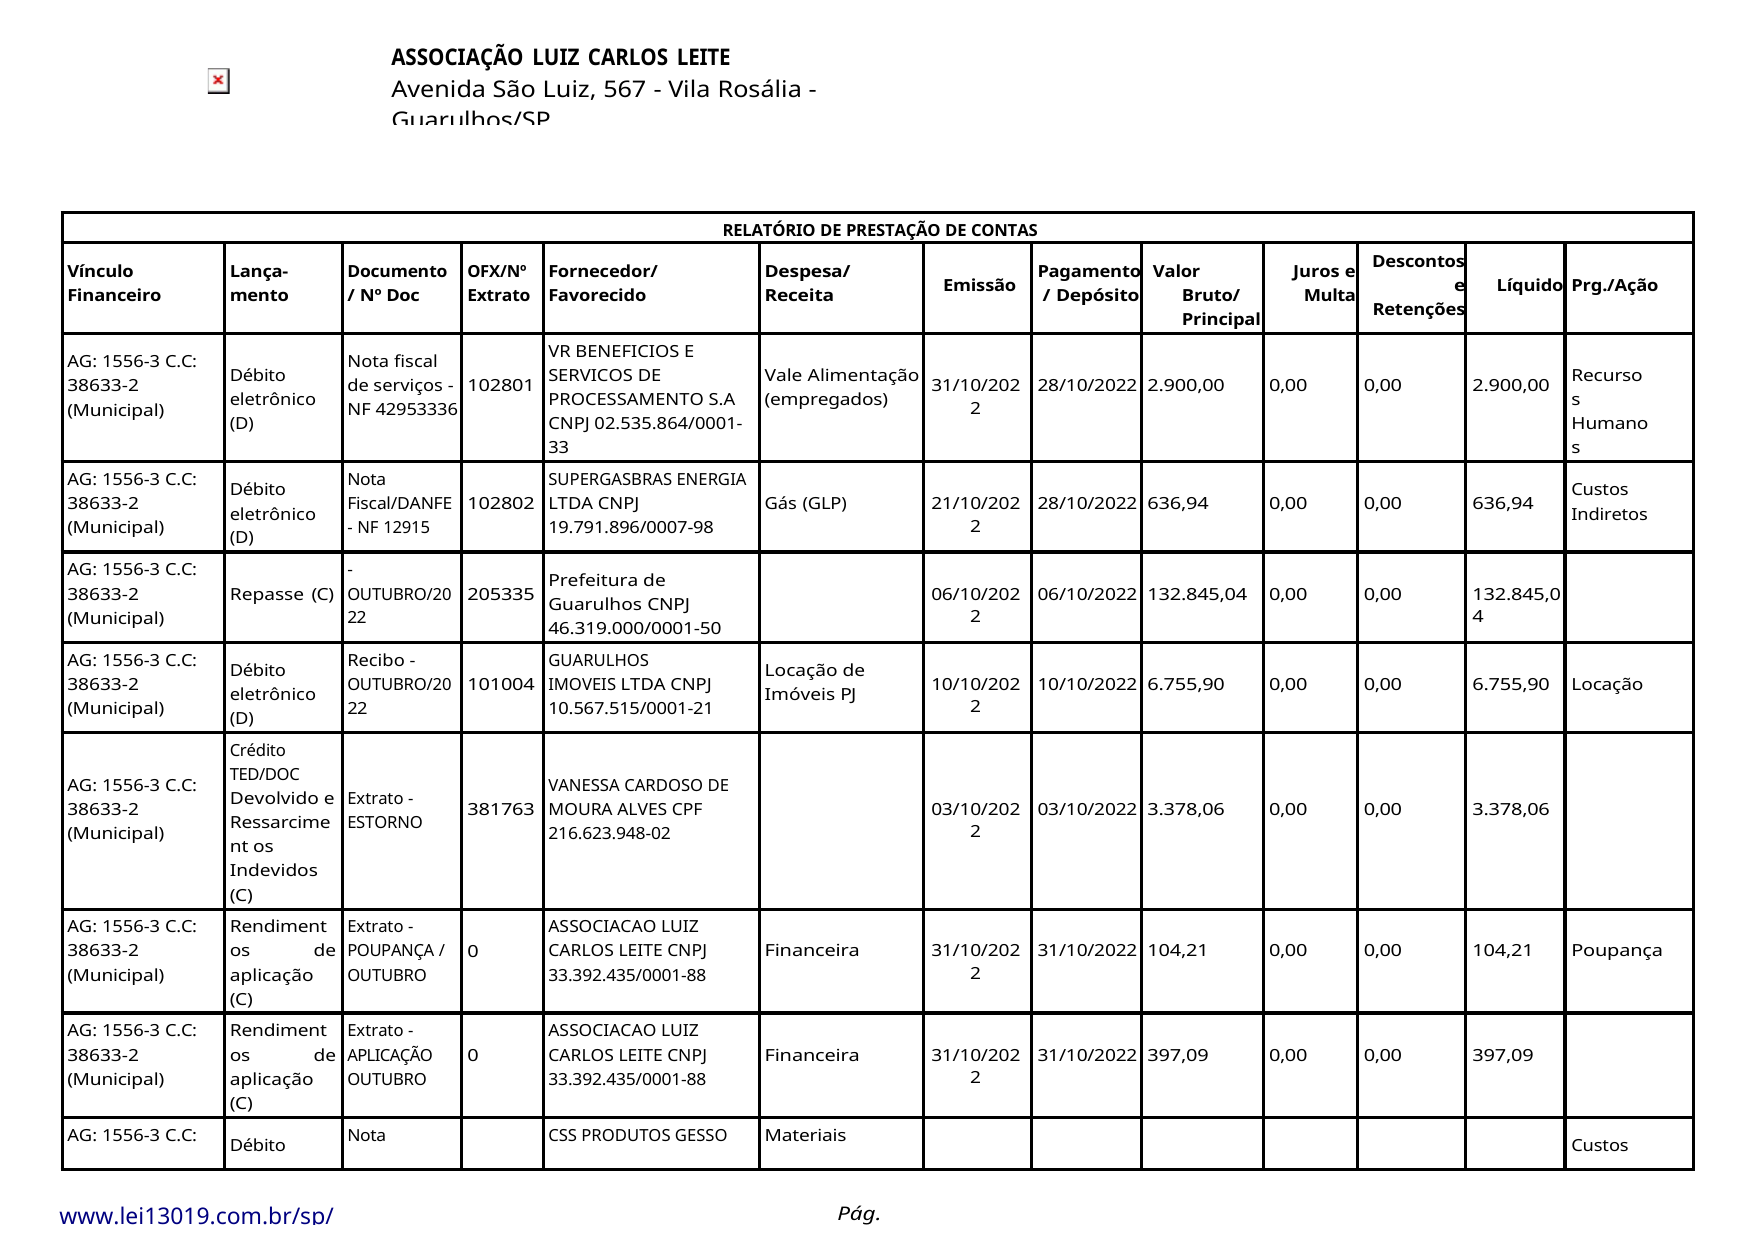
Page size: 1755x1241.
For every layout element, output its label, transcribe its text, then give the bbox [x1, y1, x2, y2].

table_cell Débito eletrônico (D) [226, 644, 341, 731]
table_cell SUPERGASBRAS ENERGIA LTDA CNPJ 19.791.896/0007-98 [545, 463, 758, 550]
table_cell Despesa/ Receita [761, 244, 922, 332]
table_cell [925, 1119, 1030, 1168]
table_cell 0,00 [1359, 911, 1464, 1011]
table_cell 03/10/2022 [925, 734, 1030, 907]
table_cell 6.755,90 [1467, 644, 1563, 731]
table_cell Débito eletrônico (D) [226, 335, 341, 460]
table_cell 0,00 [1265, 1015, 1356, 1116]
table_cell 10/10/2022 [925, 644, 1030, 731]
table_cell [1265, 1119, 1356, 1168]
table_cell 0,00 [1359, 1015, 1464, 1116]
table_cell 3.378,06 [1467, 734, 1563, 907]
table_cell Repasse (C) [226, 554, 341, 641]
table_cell Débito eletrônico (D) [226, 463, 341, 550]
table_cell 0,00 [1359, 554, 1464, 641]
table_cell 0,00 [1265, 335, 1356, 460]
table_cell [1567, 1015, 1692, 1116]
table_cell ASSOCIACAO LUIZ CARLOS LEITE CNPJ 33.392.435/0001-88 [545, 1015, 758, 1116]
table_cell Rendimentos de aplicação (C) [226, 911, 341, 1011]
table_cell - OUTUBRO/20 22 [344, 554, 460, 641]
table_cell 31/10/2022 [925, 1015, 1030, 1116]
table_cell Nota ﬁscal de serviços - NF 42953336 [344, 335, 460, 460]
table_cell AG: 1556-3 C.C: 38633-2 (Municipal) [64, 1015, 223, 1116]
table_cell 102801 [463, 335, 542, 460]
table_cell 397,09 [1143, 1015, 1262, 1116]
table_cell Recursos Humanos [1567, 335, 1692, 460]
table_cell 205335 [463, 554, 542, 641]
table_cell 31/10/2022 [1033, 911, 1140, 1011]
table_cell Prg./Ação [1567, 244, 1692, 332]
table_cell 0,00 [1359, 463, 1464, 550]
table_cell 636,94 [1467, 463, 1563, 550]
table_cell Documento / Nº Doc [344, 244, 460, 332]
table_cell [1033, 1119, 1140, 1168]
table_cell 31/10/2022 [1033, 1015, 1140, 1116]
table_cell Líquido [1467, 244, 1563, 332]
table_cell 21/10/2022 [925, 463, 1030, 550]
table_cell Vínculo Financeiro [64, 244, 223, 332]
table_cell Gás (GLP) [761, 463, 922, 550]
table_cell 3.378,06 [1143, 734, 1262, 907]
table_cell Prefeitura de Guarulhos CNPJ 46.319.000/0001-50 [545, 554, 758, 641]
table_cell 132.845,04 [1143, 554, 1262, 641]
table_cell 636,94 [1143, 463, 1262, 550]
table_cell Juros e Multa [1265, 244, 1356, 332]
table_cell VR BENEFICIOS E SERVICOS DE PROCESSAMENTO S.A CNPJ 02.535.864/0001-33 [545, 335, 758, 460]
table_cell Custos Indiretos [1567, 463, 1692, 550]
table_cell Rendimentos de aplicação (C) [226, 1015, 341, 1116]
table_cell 102802 [463, 463, 542, 550]
table_cell 0 [463, 1015, 542, 1116]
table_cell Vale Alimentação (empregados) [761, 335, 922, 460]
table_cell 06/10/2022 [1033, 554, 1140, 641]
table_cell AG: 1556-3 C.C: 38633-2 (Municipal) [64, 335, 223, 460]
table_cell Valor Bruto/ Principal [1143, 244, 1262, 332]
table_cell Extrato - ESTORNO [344, 734, 460, 907]
table_cell 0,00 [1265, 554, 1356, 641]
table_cell 10/10/2022 [1033, 644, 1140, 731]
table_header RELATÓRIO DE PRESTAÇÃO DE CONTAS [64, 214, 1692, 241]
table_cell Extrato - APLICAÇÃO OUTUBRO [344, 1015, 460, 1116]
table_cell 101004 [463, 644, 542, 731]
table_cell Financeira [761, 911, 922, 1011]
table_cell 0,00 [1265, 734, 1356, 907]
table_cell [463, 1119, 542, 1168]
table_cell Recibo - OUTUBRO/20 22 [344, 644, 460, 731]
table_cell 0,00 [1265, 644, 1356, 731]
table_cell 104,21 [1143, 911, 1262, 1011]
table_cell CSS PRODUTOS GESSO [545, 1119, 758, 1168]
table_cell [1359, 1119, 1464, 1168]
table_cell ASSOCIACAO LUIZ CARLOS LEITE CNPJ 33.392.435/0001-88 [545, 911, 758, 1011]
table_cell AG: 1556-3 C.C: [64, 1119, 223, 1168]
table_cell OFX/Nº Extrato [463, 244, 542, 332]
table_cell Crédito TED/DOC Devolvido e Ressarciment os Indevidos (C) [226, 734, 341, 907]
table_cell 0,00 [1359, 335, 1464, 460]
table_cell 06/10/2022 [925, 554, 1030, 641]
table_cell 28/10/2022 [1033, 463, 1140, 550]
table_cell [761, 734, 922, 907]
table_cell GUARULHOS IMOVEIS LTDA CNPJ 10.567.515/0001-21 [545, 644, 758, 731]
table_cell Locação de Imóveis PJ [761, 644, 922, 731]
table_cell AG: 1556-3 C.C: 38633-2 (Municipal) [64, 644, 223, 731]
table_cell [761, 554, 922, 641]
table_cell Débito [226, 1119, 341, 1168]
table_cell 6.755,90 [1143, 644, 1262, 731]
table_cell 397,09 [1467, 1015, 1563, 1116]
table_cell 03/10/2022 [1033, 734, 1140, 907]
table_cell 0,00 [1359, 644, 1464, 731]
table_cell AG: 1556-3 C.C: 38633-2 (Municipal) [64, 734, 223, 907]
table_cell Nota [344, 1119, 460, 1168]
table_cell 0,00 [1359, 734, 1464, 907]
table_cell [1143, 1119, 1262, 1168]
table_cell [1567, 734, 1692, 907]
table_cell Nota Fiscal/DANFE - NF 12915 [344, 463, 460, 550]
table_cell AG: 1556-3 C.C: 38633-2 (Municipal) [64, 463, 223, 550]
table_cell [1467, 1119, 1563, 1168]
table_cell 104,21 [1467, 911, 1563, 1011]
table_cell 2.900,00 [1143, 335, 1262, 460]
table_cell 0,00 [1265, 463, 1356, 550]
table_cell Poupança [1567, 911, 1692, 1011]
table_cell 381763 [463, 734, 542, 907]
table_cell Materiais [761, 1119, 922, 1168]
table_cell Lança- mento [226, 244, 341, 332]
table_cell Locação [1567, 644, 1692, 731]
table_cell AG: 1556-3 C.C: 38633-2 (Municipal) [64, 911, 223, 1011]
table_cell Custos [1567, 1119, 1692, 1168]
table_cell 0 [463, 911, 542, 1011]
table_cell 31/10/2022 [925, 335, 1030, 460]
table_cell 28/10/2022 [1033, 335, 1140, 460]
table_cell AG: 1556-3 C.C: 38633-2 (Municipal) [64, 554, 223, 641]
table_cell Financeira [761, 1015, 922, 1116]
table_cell [1567, 554, 1692, 641]
table_cell Descontos e Retenções [1359, 244, 1464, 332]
table_cell Fornecedor/ Favorecido [545, 244, 758, 332]
table_cell 2.900,00 [1467, 335, 1563, 460]
table_cell Pagamento / Depósito [1033, 244, 1140, 332]
table_cell Extrato - POUPANÇA / OUTUBRO [344, 911, 460, 1011]
table_cell VANESSA CARDOSO DE MOURA ALVES CPF 216.623.948-02 [545, 734, 758, 907]
table_cell Emissão [925, 244, 1030, 332]
table_cell 31/10/2022 [925, 911, 1030, 1011]
table_cell 132.845,04 [1467, 554, 1563, 641]
table_cell 0,00 [1265, 911, 1356, 1011]
